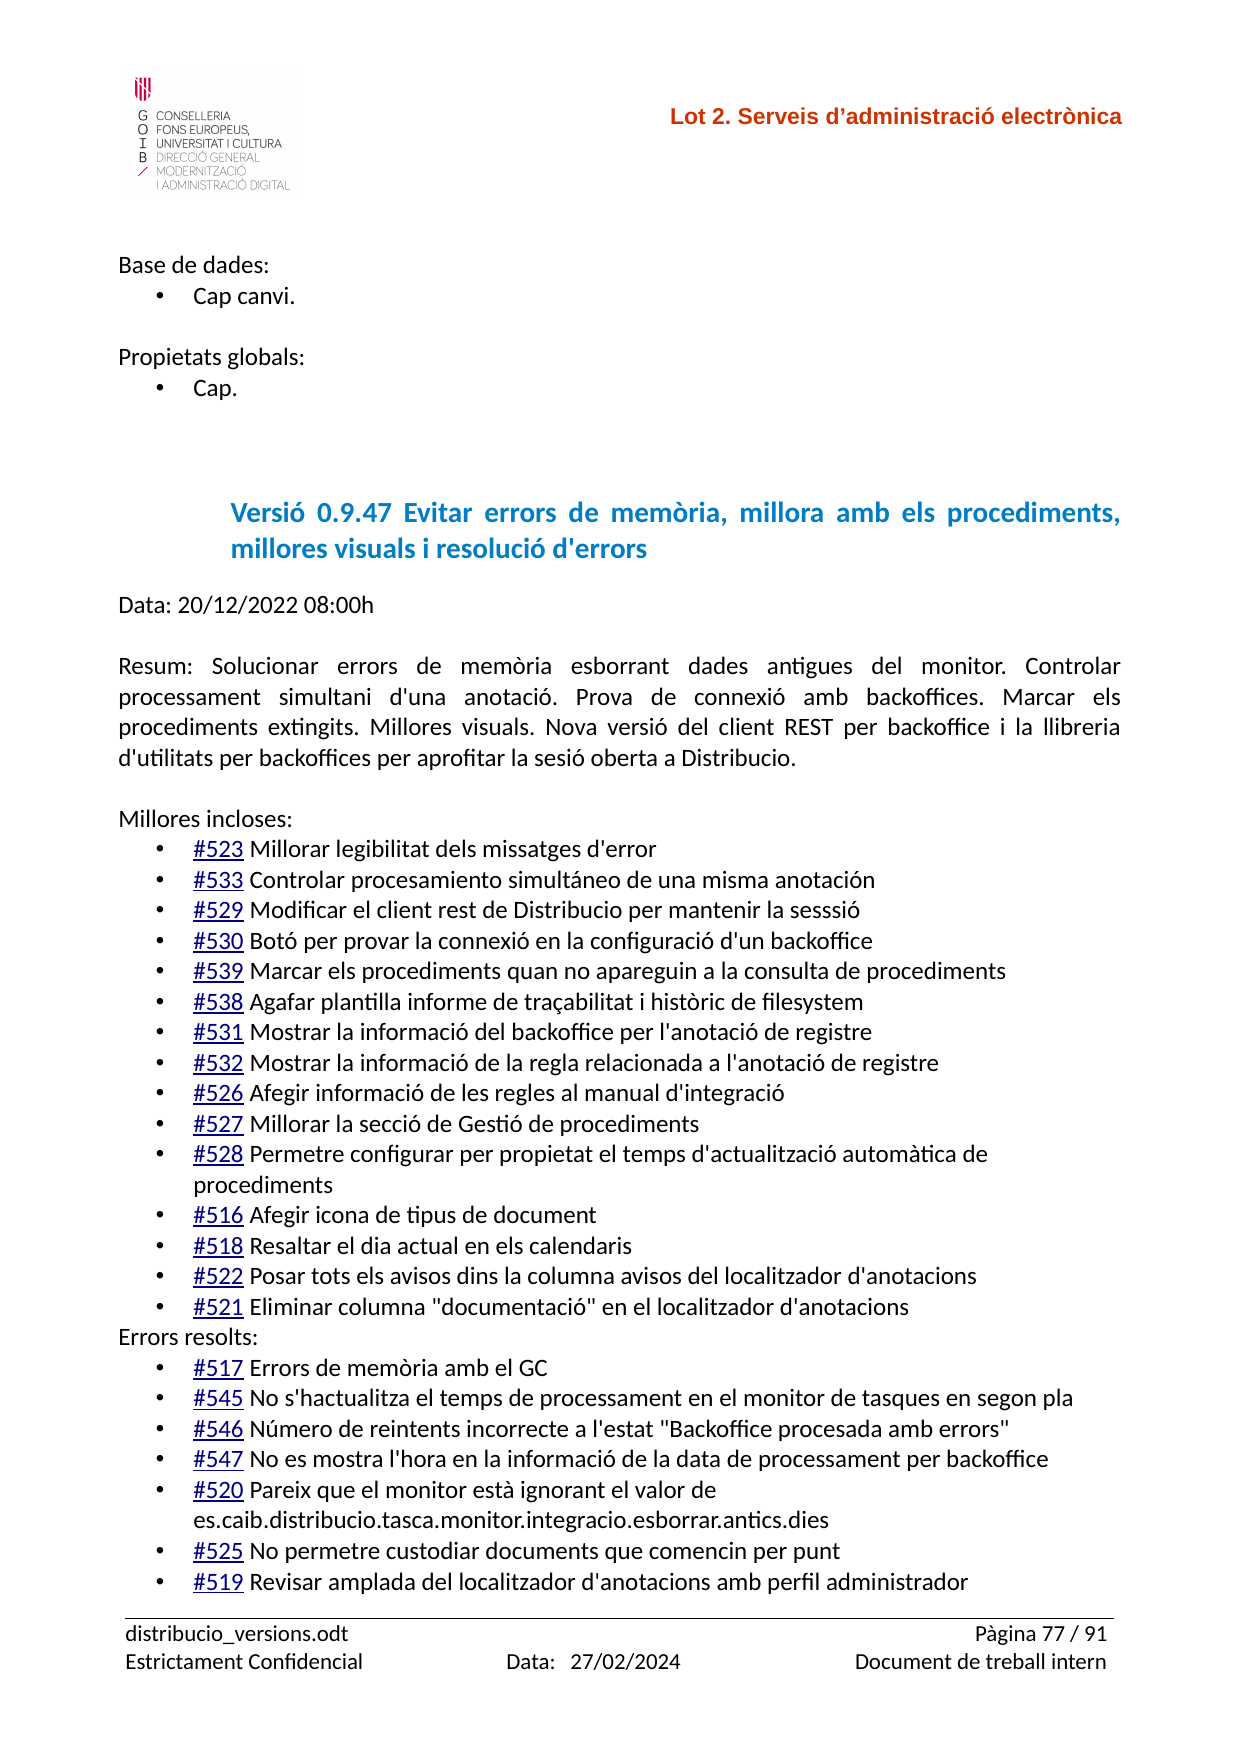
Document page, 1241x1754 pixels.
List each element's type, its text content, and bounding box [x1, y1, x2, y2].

list #545 No s'hactualitza el temps de processament en el monitor de tasques en segon pla [156, 1383, 1122, 1413]
list #521 Eliminar columna "documentació" en el localitzador d'anotacions [156, 1291, 1122, 1322]
text Data: 20/12/2022 08:00h [118, 589, 1122, 619]
text Resum: Solucionar errors de memòria esborrant dades antigues del monitor. Controlar processament simultani d'una anotació. Prova de connexió amb backoffices. Marcar els procediments extingits. Millores visuals. Nova versió del client REST per backoffice i la llibreria d'utilitats per backoffices per aprofitar la sesió oberta a Distribucio. [118, 650, 1122, 772]
list #523 Millorar legibilitat dels missatges d'error [156, 833, 1122, 864]
list #532 Mostrar la informació de la regla relacionada a l'anotació de registre [156, 1047, 1122, 1077]
picture [126, 70, 299, 197]
list #522 Posar tots els avisos dins la columna avisos del localitzador d'anotacions [156, 1261, 1122, 1291]
list #529 Modificar el client rest de Distribucio per mantenir la sesssió [156, 894, 1122, 925]
list #531 Mostrar la informació del backoffice per l'anotació de registre [156, 1016, 1122, 1047]
list #519 Revisar amplada del localitzador d'anotacions amb perfil administrador [156, 1566, 1122, 1596]
list #539 Marcar els procediments quan no apareguin a la consulta de procediments [156, 955, 1122, 986]
list #533 Controlar procesamiento simultáneo de una misma anotación [156, 864, 1122, 894]
list #528 Permetre configurar per propietat el temps d'actualització automàtica de procediments [156, 1138, 1122, 1199]
text Propietats globals: [118, 341, 1122, 372]
list #525 No permetre custodiar documents que comencin per punt [156, 1535, 1122, 1566]
text Millores incloses: [118, 803, 1122, 833]
text Base de dades: [118, 250, 1122, 280]
list #526 Afegir informació de les regles al manual d'integració [156, 1077, 1122, 1108]
list Cap. [156, 372, 1122, 402]
list #527 Millorar la secció de Gestió de procediments [156, 1108, 1122, 1138]
list #517 Errors de memòria amb el GC [156, 1352, 1122, 1383]
list #520 Pareix que el monitor està ignorant el valor de es.caib.distribucio.tasca.monitor.integracio.esborrar.antics.dies [156, 1474, 1122, 1535]
text Errors resolts: [118, 1322, 1122, 1352]
list Cap canvi. [156, 280, 1122, 311]
list #547 No es mostra l'hora en la informació de la data de processament per backoffice [156, 1444, 1122, 1474]
list #518 Resaltar el dia actual en els calendaris [156, 1230, 1122, 1261]
list #538 Agafar plantilla informe de traçabilitat i històric de filesystem [156, 986, 1122, 1016]
list #530 Botó per provar la connexió en la configuració d'un backoffice [156, 925, 1122, 955]
list #516 Afegir icona de tipus de document [156, 1199, 1122, 1230]
subtitle Versió 0.9.47 Evitar errors de memòria, millora amb els procediments, millores visuals i resolució d'errors [153, 494, 1122, 565]
list #546 Número de reintents incorrecte a l'estat "Backoffice procesada amb errors" [156, 1413, 1122, 1444]
